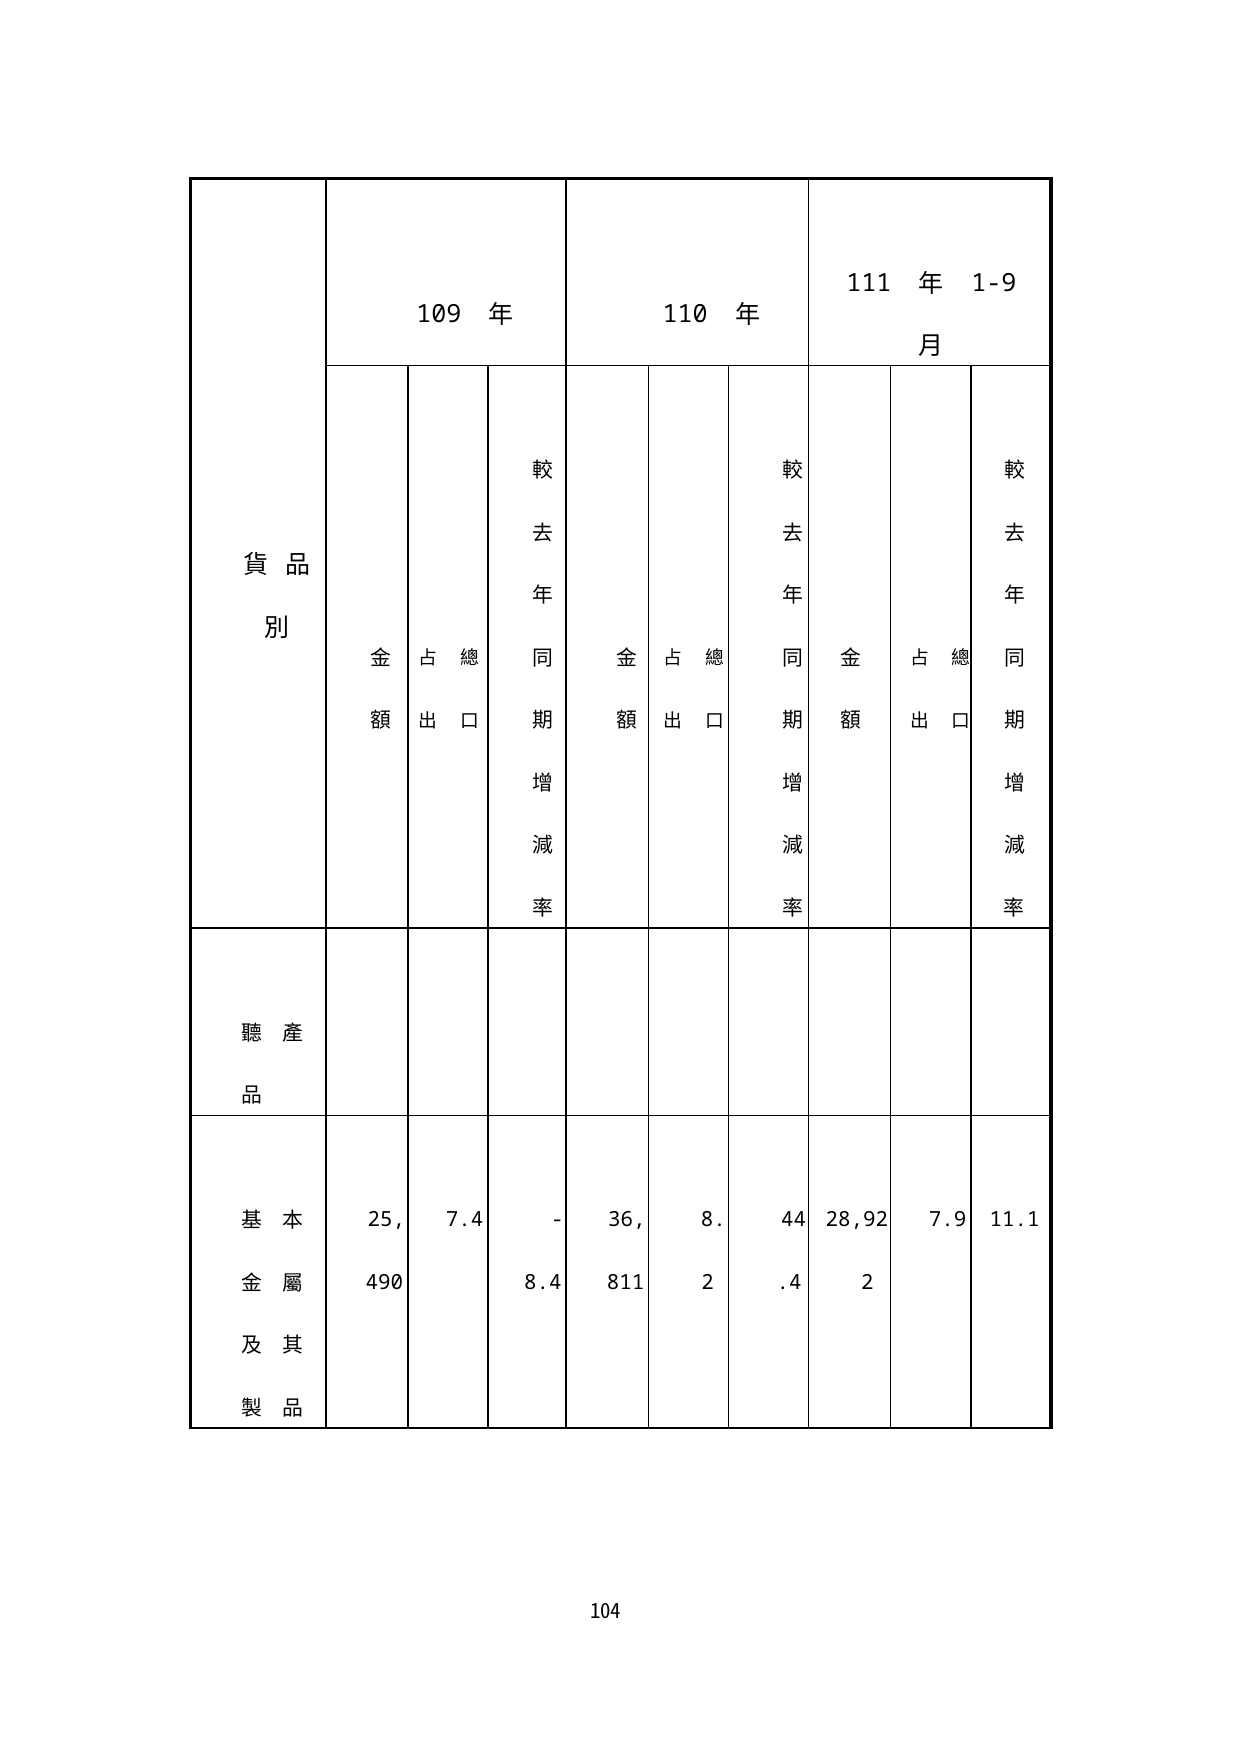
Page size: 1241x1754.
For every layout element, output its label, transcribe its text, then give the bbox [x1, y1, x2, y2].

table_cell 36,811 [567, 1116, 648, 1427]
table_cell 較去年同期增減率 [489, 366, 565, 927]
table_cell [891, 929, 970, 1115]
table_cell [409, 929, 487, 1115]
table_cell 44.4 [729, 1116, 808, 1427]
table_cell 較去年同期增減率 [972, 366, 1049, 927]
table_cell 11.1 [972, 1116, 1049, 1427]
table_header 111年1-9月 [809, 180, 1049, 365]
table_cell 7.9 [891, 1116, 970, 1427]
table_cell [489, 929, 565, 1115]
table_cell [327, 929, 407, 1115]
table_cell [972, 929, 1049, 1115]
table_cell 基本金屬及其製品 [192, 1116, 325, 1427]
table_cell 占總出口 [649, 366, 728, 927]
table_cell 較去年同期增減率 [729, 366, 808, 927]
table_header 109年 [327, 180, 565, 365]
table_header 貨品別 [192, 180, 325, 927]
table_cell [567, 929, 648, 1115]
table_cell 25,490 [327, 1116, 407, 1427]
table_cell -8.4 [489, 1116, 565, 1427]
table_cell [809, 929, 890, 1115]
table_cell 金額 [809, 366, 890, 927]
table_cell 占總出口 [409, 366, 487, 927]
table_cell 金額 [567, 366, 648, 927]
table_cell 8.2 [649, 1116, 728, 1427]
table_cell 7.4 [409, 1116, 487, 1427]
table_cell 金額 [327, 366, 407, 927]
table_cell 28,922 [809, 1116, 890, 1427]
table_cell 占總出口 [891, 366, 970, 927]
table_cell [729, 929, 808, 1115]
table_cell [649, 929, 728, 1115]
table_header 110年 [567, 180, 808, 365]
table_cell 聽產品 [192, 929, 325, 1115]
